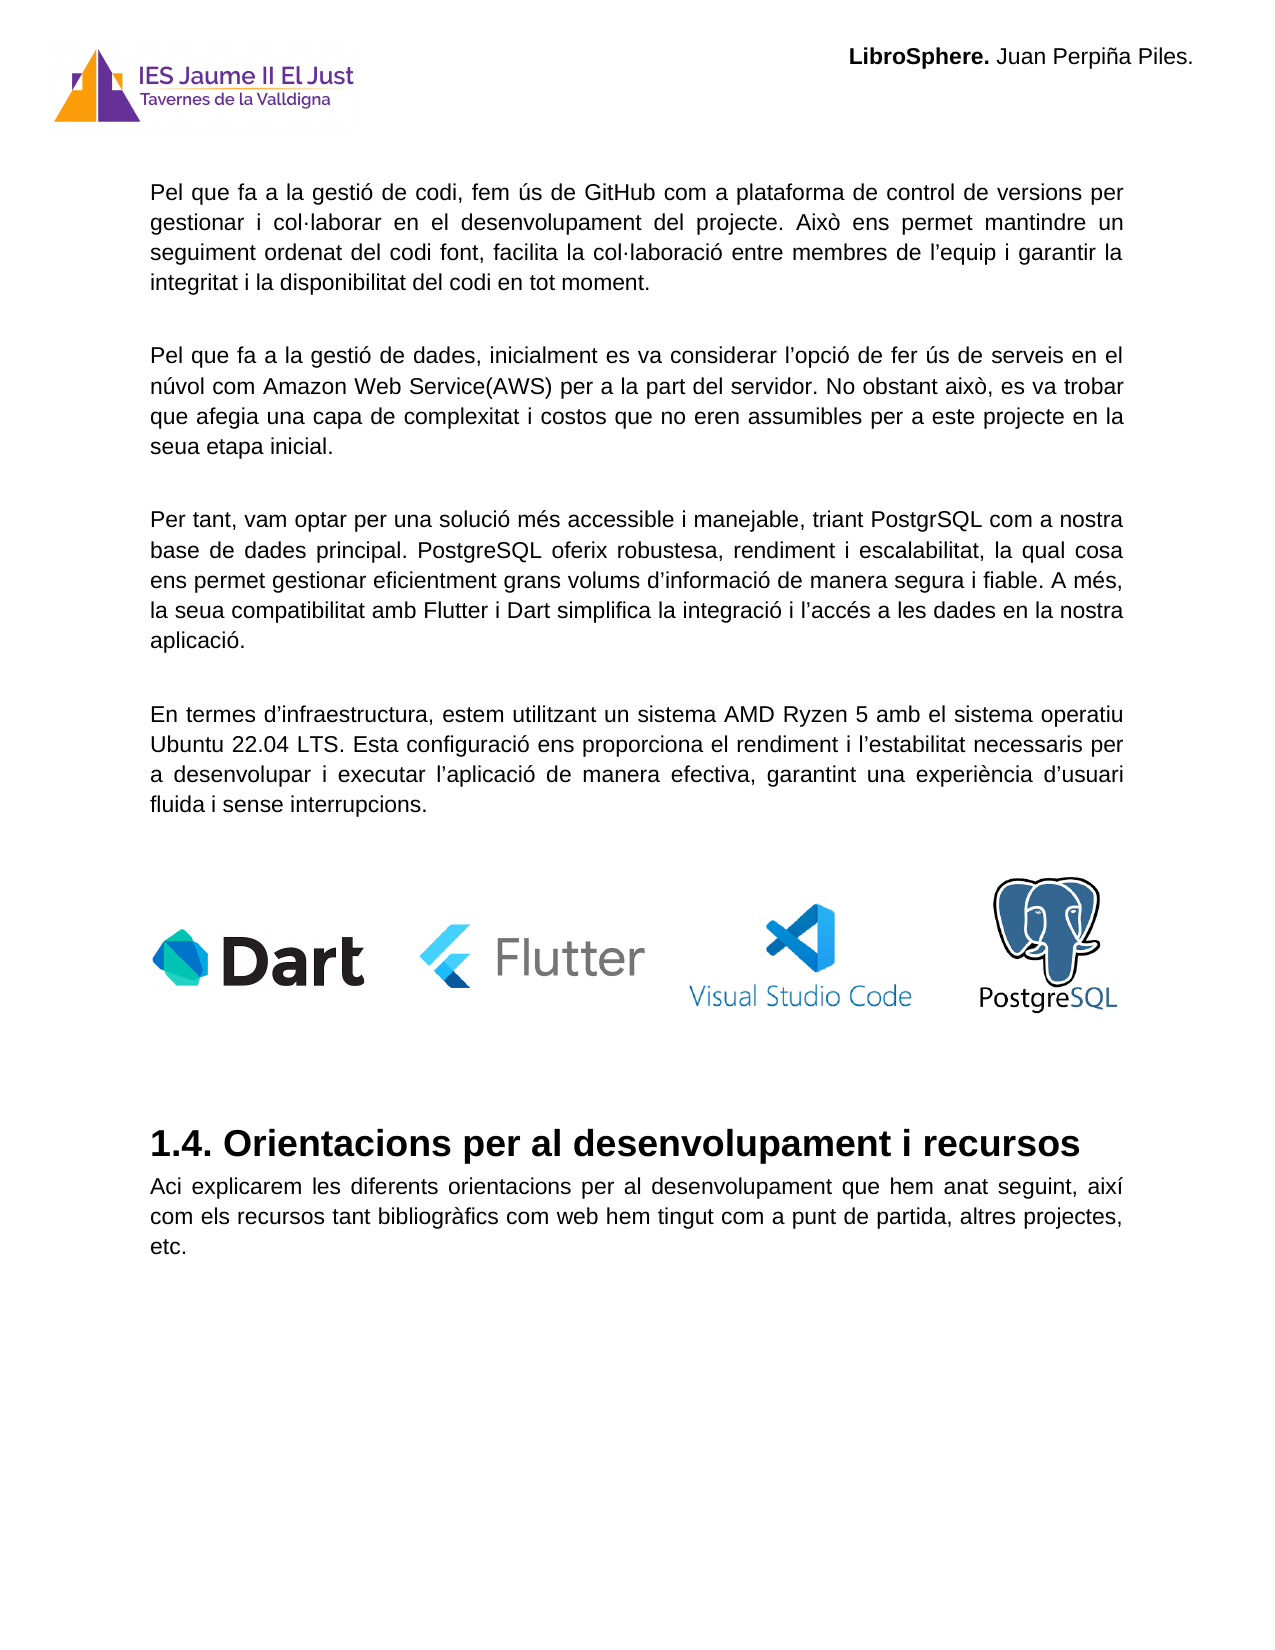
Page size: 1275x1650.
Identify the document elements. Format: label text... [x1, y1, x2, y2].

picture [50, 42, 354, 129]
picture [152, 929, 365, 986]
text Pel que fa a la gestió de codi, fem ús de GitHub com a plataforma de control de versions per gestionar i col·laborar en el desenvolupament del projecte. Això ens permet mantindre un seguiment ordenat del codi font, facilita la col·laboració entre membres de l’equip i garantir la integritat i la disponibilitat del codi en tot moment. [150, 178, 1124, 296]
text Pel que fa a la gestió de dades, inicialment es va considerar l’opció de fer ús de serveis en el núvol com Amazon Web Service(AWS) per a la part del servidor. No obstant això, es va trobar que afegia una capa de complexitat i costos que no eren assumibles per a este projecte en la seua etapa inicial. [150, 342, 1124, 459]
picture [684, 893, 916, 1012]
text Aci explicarem les diferents orientacions per al desenvolupament que hem anat seguint, així com els recursos tant bibliogràfics com web hem tingut com a punt de partida, altres projectes, etc. [150, 1173, 1124, 1259]
text Per tant, vam optar per una solució més accessible i manejable, triant PostgrSQL com a nostra base de dades principal. PostgreSQL oferix robustesa, rendiment i escalabilitat, la qual cosa ens permet gestionar eficientment grans volums d’informació de manera segura i fiable. A més, la seua compatibilitat amb Flutter i Dart simplifica la integració i l’accés a les dades en la nostra aplicació. [150, 506, 1124, 654]
text En termes d’infraestructura, estem utilitzant un sistema AMD Ryzen 5 amb el sistema operatiu Ubuntu 22.04 LTS. Esta configuració ens proporciona el rendiment i l’estabilitat necessaris per a desenvolupar i executar l’aplicació de manera efectiva, garantint una experiència d’usuari fluida i sense interrupcions. [150, 701, 1124, 818]
picture [418, 923, 646, 989]
subtitle 1.4. Orientacions per al desenvolupament i recursos [150, 1121, 1124, 1164]
picture [977, 872, 1120, 1015]
